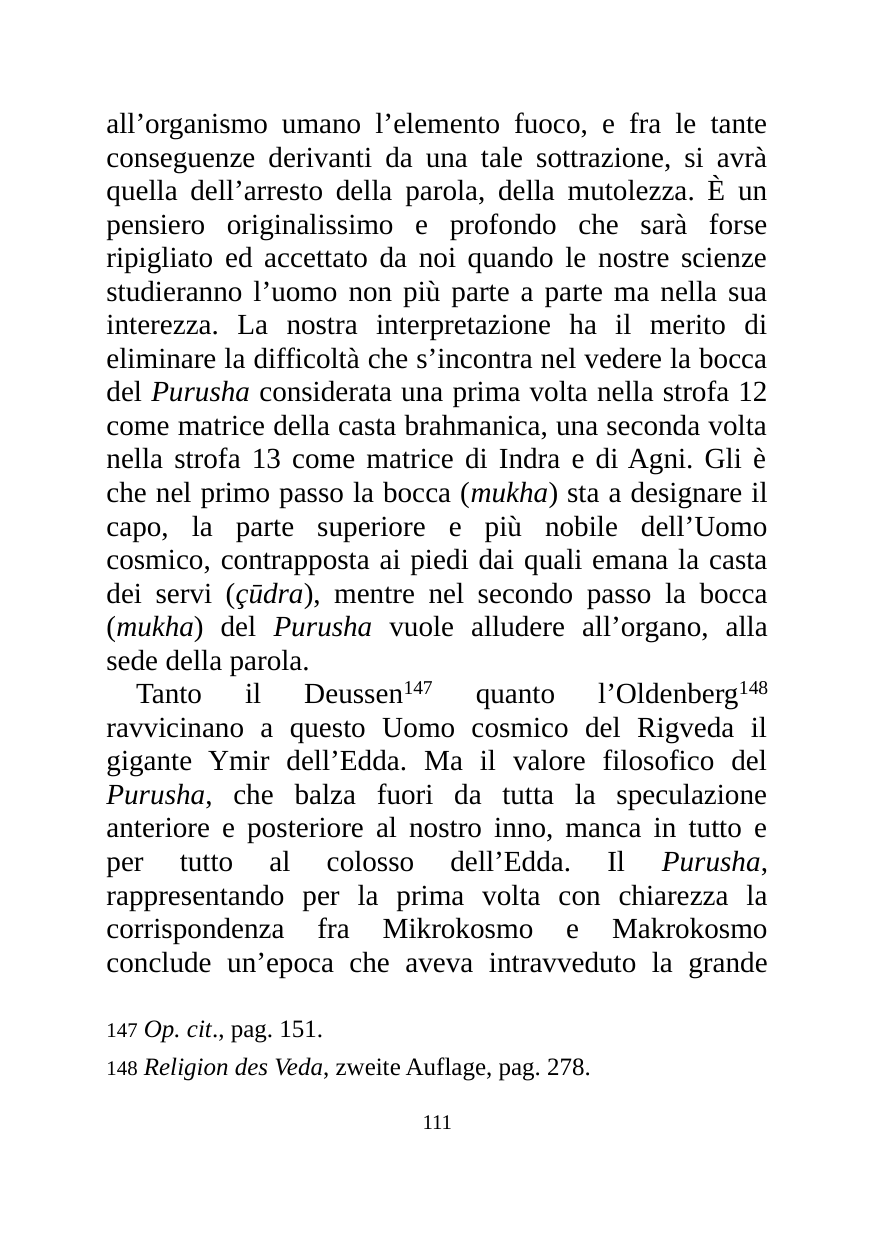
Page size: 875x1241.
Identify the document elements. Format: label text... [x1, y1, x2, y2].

text Religion des Veda, zweite Auflage, pag. 278. [106, 1052, 768, 1080]
text Tanto il Deussen quanto l’Oldenberg ravvicinano a questo Uomo cosmico del Rigveda il gigante Ymir dell’Edda. Ma il valore filosofico del Purusha, che balza fuori da tutta la speculazione anteriore e posteriore al nostro inno, manca in tutto e per tutto al colosso dell’Edda. Il Purusha, rappresentando per la prima volta con chiarezza la corrispondenza fra Mikrokosmo e Makrokosmo conclude un’epoca che aveva intravveduto la grande [106, 676, 768, 978]
text Op. cit., pag. 151. [106, 1014, 768, 1043]
text all’organismo umano l’elemento fuoco, e fra le tante conseguenze derivanti da una tale sottrazione, si avrà quella dell’arresto della parola, della mutolezza. È un pensiero originalissimo e profondo che sarà forse ripigliato ed accettato da noi quando le nostre scienze studieranno l’uomo non più parte a parte ma nella sua interezza. La nostra interpretazione ha il merito di eliminare la difficoltà che s’incontra nel vedere la bocca del Purusha considerata una prima volta nella strofa 12 come matrice della casta brahmanica, una seconda volta nella strofa 13 come matrice di Indra e di Agni. Gli è che nel primo passo la bocca (mukha) sta a designare il capo, la parte superiore e più nobile dell’Uomo cosmico, contrapposta ai piedi dai quali emana la casta dei servi (çūdra), mentre nel secondo passo la bocca (mukha) del Purusha vuole alludere all’organo, alla sede della parola. [106, 106, 768, 676]
